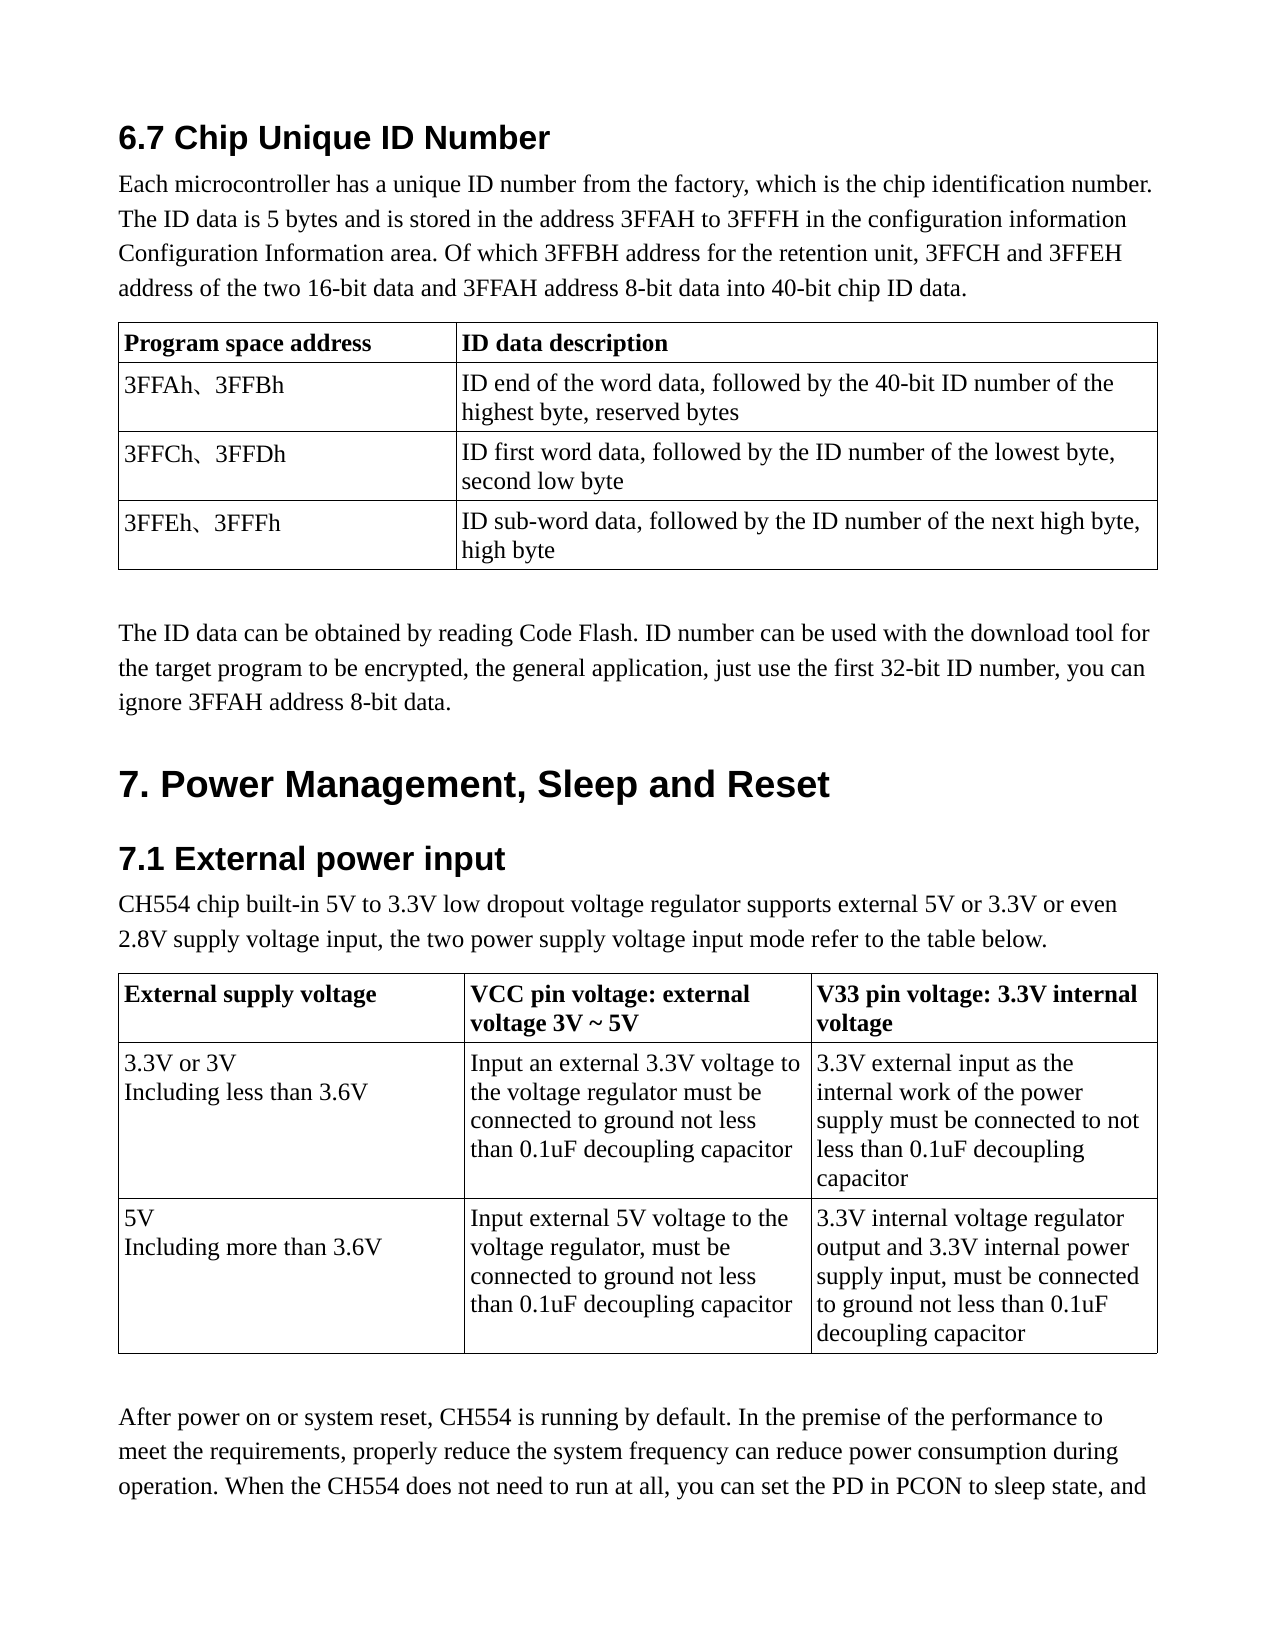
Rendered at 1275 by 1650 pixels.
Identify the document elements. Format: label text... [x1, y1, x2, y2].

table_header VCC pin voltage: external voltage 3V ~ 5V [465, 974, 811, 1042]
table_header External supply voltage [119, 974, 464, 1042]
table_header ID data description [457, 323, 1157, 362]
subtitle 7. Power Management, Sleep and Reset [118, 761, 1157, 805]
table_cell 3FFAh、3FFBh [119, 363, 456, 431]
table_cell ID first word data, followed by the ID number of the lowest byte, second low byte [457, 432, 1157, 500]
text After power on or system reset, CH554 is running by default. In the premise of the performance to meet the requirements, properly reduce the system frequency can reduce power consumption during operation. When the CH554 does not need to run at all, you can set the PD in PCON to sleep state, and [118, 1402, 1157, 1500]
table_cell Input an external 3.3V voltage to the voltage regulator must be connected to ground not less than 0.1uF decoupling capacitor [465, 1043, 811, 1197]
text The ID data can be obtained by reading Code Flash. ID number can be used with the download tool for the target program to be encrypted, the general application, just use the first 32-bit ID number, you can ignore 3FFAH address 8-bit data. [118, 618, 1157, 716]
table_cell 3.3V or 3V Including less than 3.6V [119, 1043, 464, 1197]
table_cell 3FFEh、3FFFh [119, 501, 456, 569]
table_cell 3.3V internal voltage regulator output and 3.3V internal power supply input, must be connected to ground not less than 0.1uF decoupling capacitor [812, 1199, 1157, 1353]
text Each microcontroller has a unique ID number from the factory, which is the chip identification number. The ID data is 5 bytes and is stored in the address 3FFAH to 3FFFH in the configuration information Configuration Information area. Of which 3FFBH address for the retention unit, 3FFCH and 3FFEH address of the two 16-bit data and 3FFAH address 8-bit data into 40-bit chip ID data. [118, 169, 1157, 301]
table_cell ID sub-word data, followed by the ID number of the next high byte, high byte [457, 501, 1157, 569]
table_cell ID end of the word data, followed by the 40-bit ID number of the highest byte, reserved bytes [457, 363, 1157, 431]
subtitle 7.1 External power input [118, 838, 1157, 877]
table_cell 3FFCh、3FFDh [119, 432, 456, 500]
table_cell Input external 5V voltage to the voltage regulator, must be connected to ground not less than 0.1uF decoupling capacitor [465, 1199, 811, 1353]
table_header V33 pin voltage: 3.3V internal voltage [812, 974, 1157, 1042]
table_cell 3.3V external input as the internal work of the power supply must be connected to not less than 0.1uF decoupling capacitor [812, 1043, 1157, 1197]
table_cell 5V Including more than 3.6V [119, 1199, 464, 1353]
table_header Program space address [119, 323, 456, 362]
subtitle 6.7 Chip Unique ID Number [118, 118, 1157, 157]
text CH554 chip built-in 5V to 3.3V low dropout voltage regulator supports external 5V or 3.3V or even 2.8V supply voltage input, the two power supply voltage input mode refer to the table below. [118, 889, 1157, 953]
